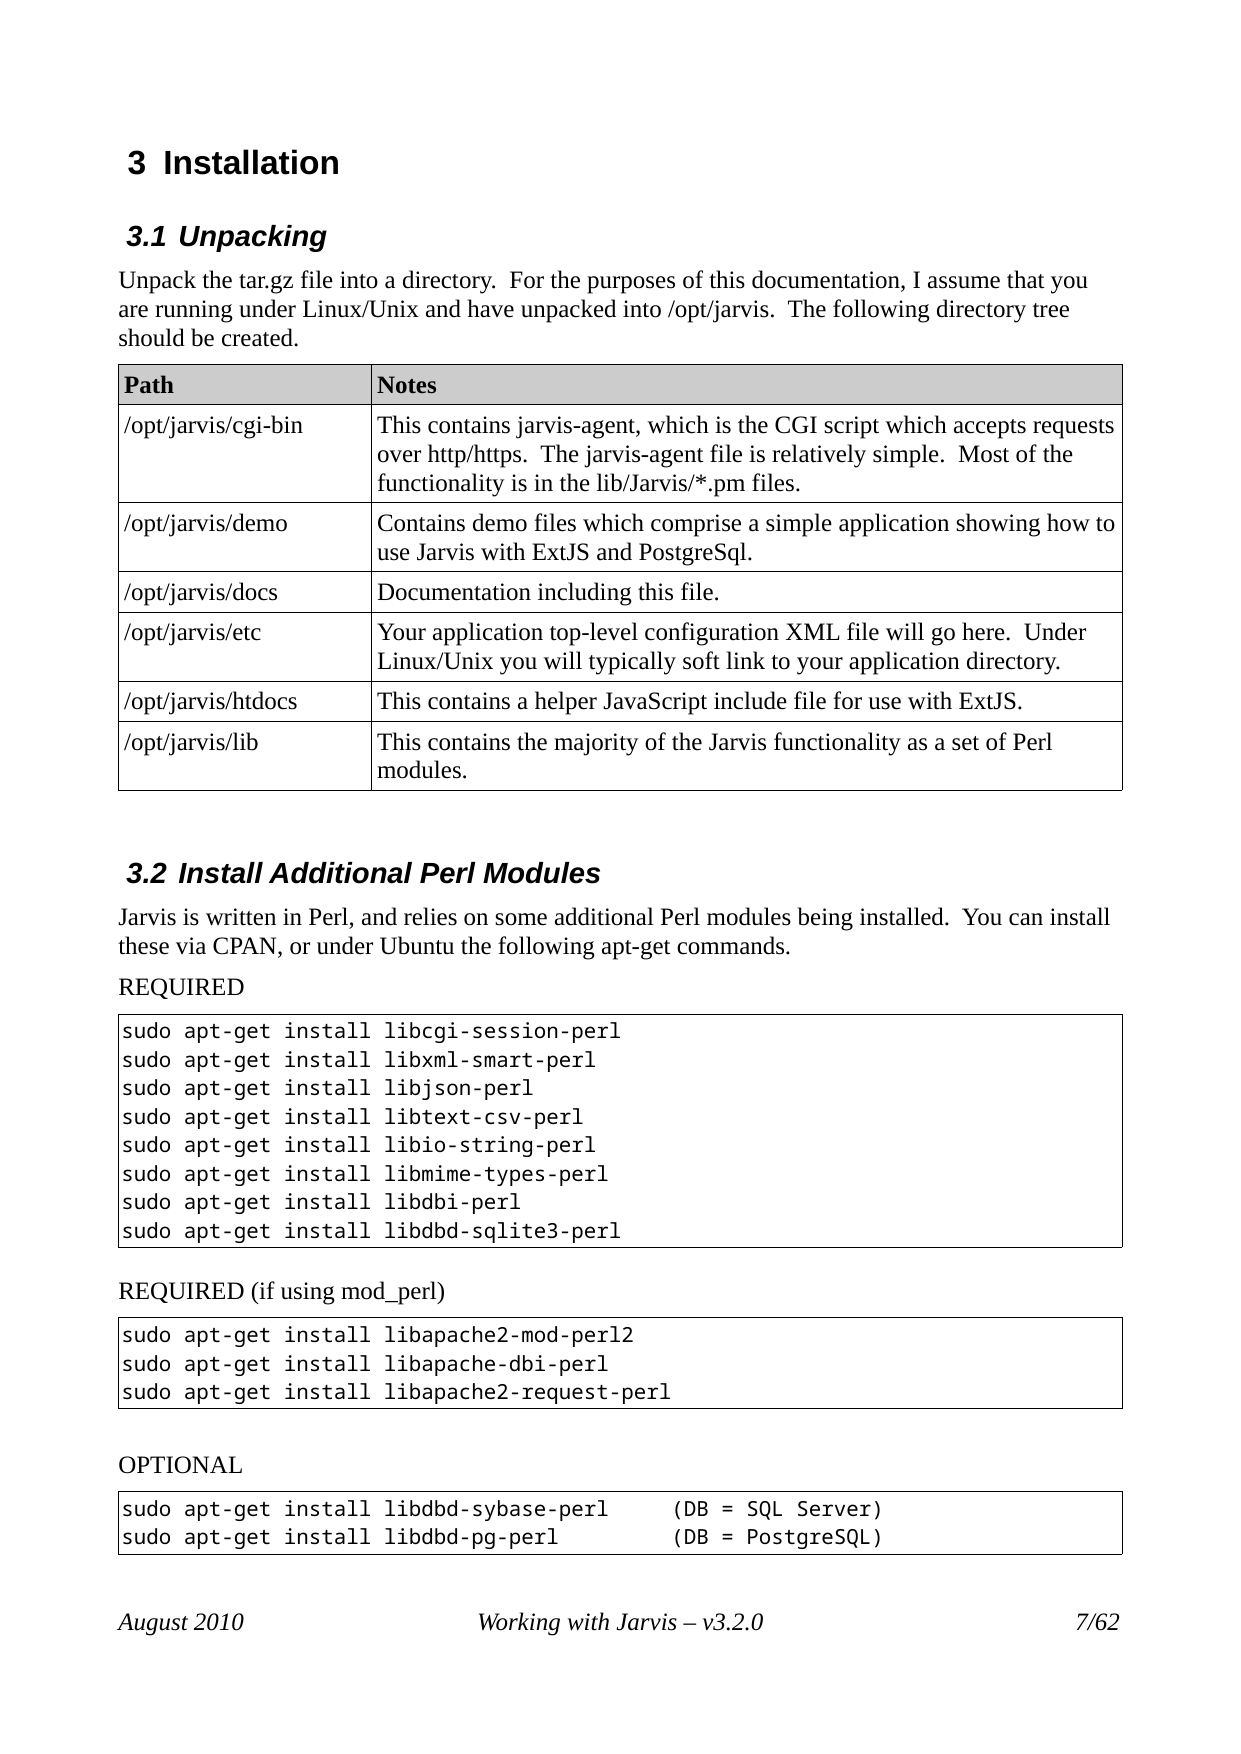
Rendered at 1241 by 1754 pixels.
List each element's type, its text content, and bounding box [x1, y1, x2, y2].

text Unpack the tar.gz file into a directory. For the purposes of this documentation, I assume that you are running under Linux/Unix and have unpacked into /opt/jarvis. The following directory tree should be created. [118, 265, 1122, 352]
table_cell This contains a helper JavaScript include file for use with ExtJS. [372, 682, 1122, 721]
text sudo apt-get install libdbd-sqlite3-perl [119, 1213, 1122, 1247]
table_cell /opt/jarvis/lib [119, 722, 371, 790]
table_cell Contains demo files which comprise a simple application showing how to use Jarvis with ExtJS and PostgreSql. [372, 503, 1122, 571]
table_header Path [119, 365, 371, 404]
table_cell /opt/jarvis/htdocs [119, 682, 371, 721]
subtitle Installation [118, 143, 1122, 182]
text sudo apt-get install libio-string-perl [119, 1127, 1122, 1156]
text sudo apt-get install libtext-csv-perl [119, 1099, 1122, 1127]
text Jarvis is written in Perl, and relies on some additional Perl modules being installed. You can install these via CPAN, or under Ubuntu the following apt-get commands. [118, 902, 1122, 960]
subtitle Unpacking [118, 219, 1122, 253]
text REQUIRED [118, 972, 1122, 1001]
text sudo apt-get install libapache2-mod-perl2 [119, 1318, 1122, 1346]
table_cell /opt/jarvis/docs [119, 572, 371, 612]
table_cell This contains jarvis-agent, which is the CGI script which accepts requests over http/https. The jarvis-agent file is relatively simple. Most of the functionality is in the lib/Jarvis/*.pm files. [372, 405, 1122, 502]
text sudo apt-get install libdbd-pg-perl (DB = PostgreSQL) [119, 1519, 1122, 1554]
table_cell /opt/jarvis/cgi-bin [119, 405, 371, 502]
subtitle Install Additional Perl Modules [118, 856, 1122, 890]
text sudo apt-get install libdbd-sybase-perl (DB = SQL Server) [119, 1492, 1122, 1519]
text sudo apt-get install libmime-types-perl [119, 1156, 1122, 1184]
text sudo apt-get install libapache-dbi-perl [119, 1346, 1122, 1374]
table_cell Documentation including this file. [372, 572, 1122, 612]
table_cell This contains the majority of the Jarvis functionality as a set of Perl modules. [372, 722, 1122, 790]
text sudo apt-get install libxml-smart-perl [119, 1042, 1122, 1071]
table_cell /opt/jarvis/etc [119, 613, 371, 681]
text sudo apt-get install libcgi-session-perl [119, 1015, 1122, 1042]
text sudo apt-get install libapache2-request-perl [119, 1374, 1122, 1408]
text sudo apt-get install libdbi-perl [119, 1184, 1122, 1213]
text sudo apt-get install libjson-perl [119, 1071, 1122, 1099]
text OPTIONAL [118, 1450, 1122, 1478]
table_cell Your application top-level configuration XML file will go here. Under Linux/Unix you will typically soft link to your application directory. [372, 613, 1122, 681]
text REQUIRED (if using mod_perl) [118, 1276, 1122, 1305]
table_cell /opt/jarvis/demo [119, 503, 371, 571]
table_header Notes [372, 365, 1122, 404]
